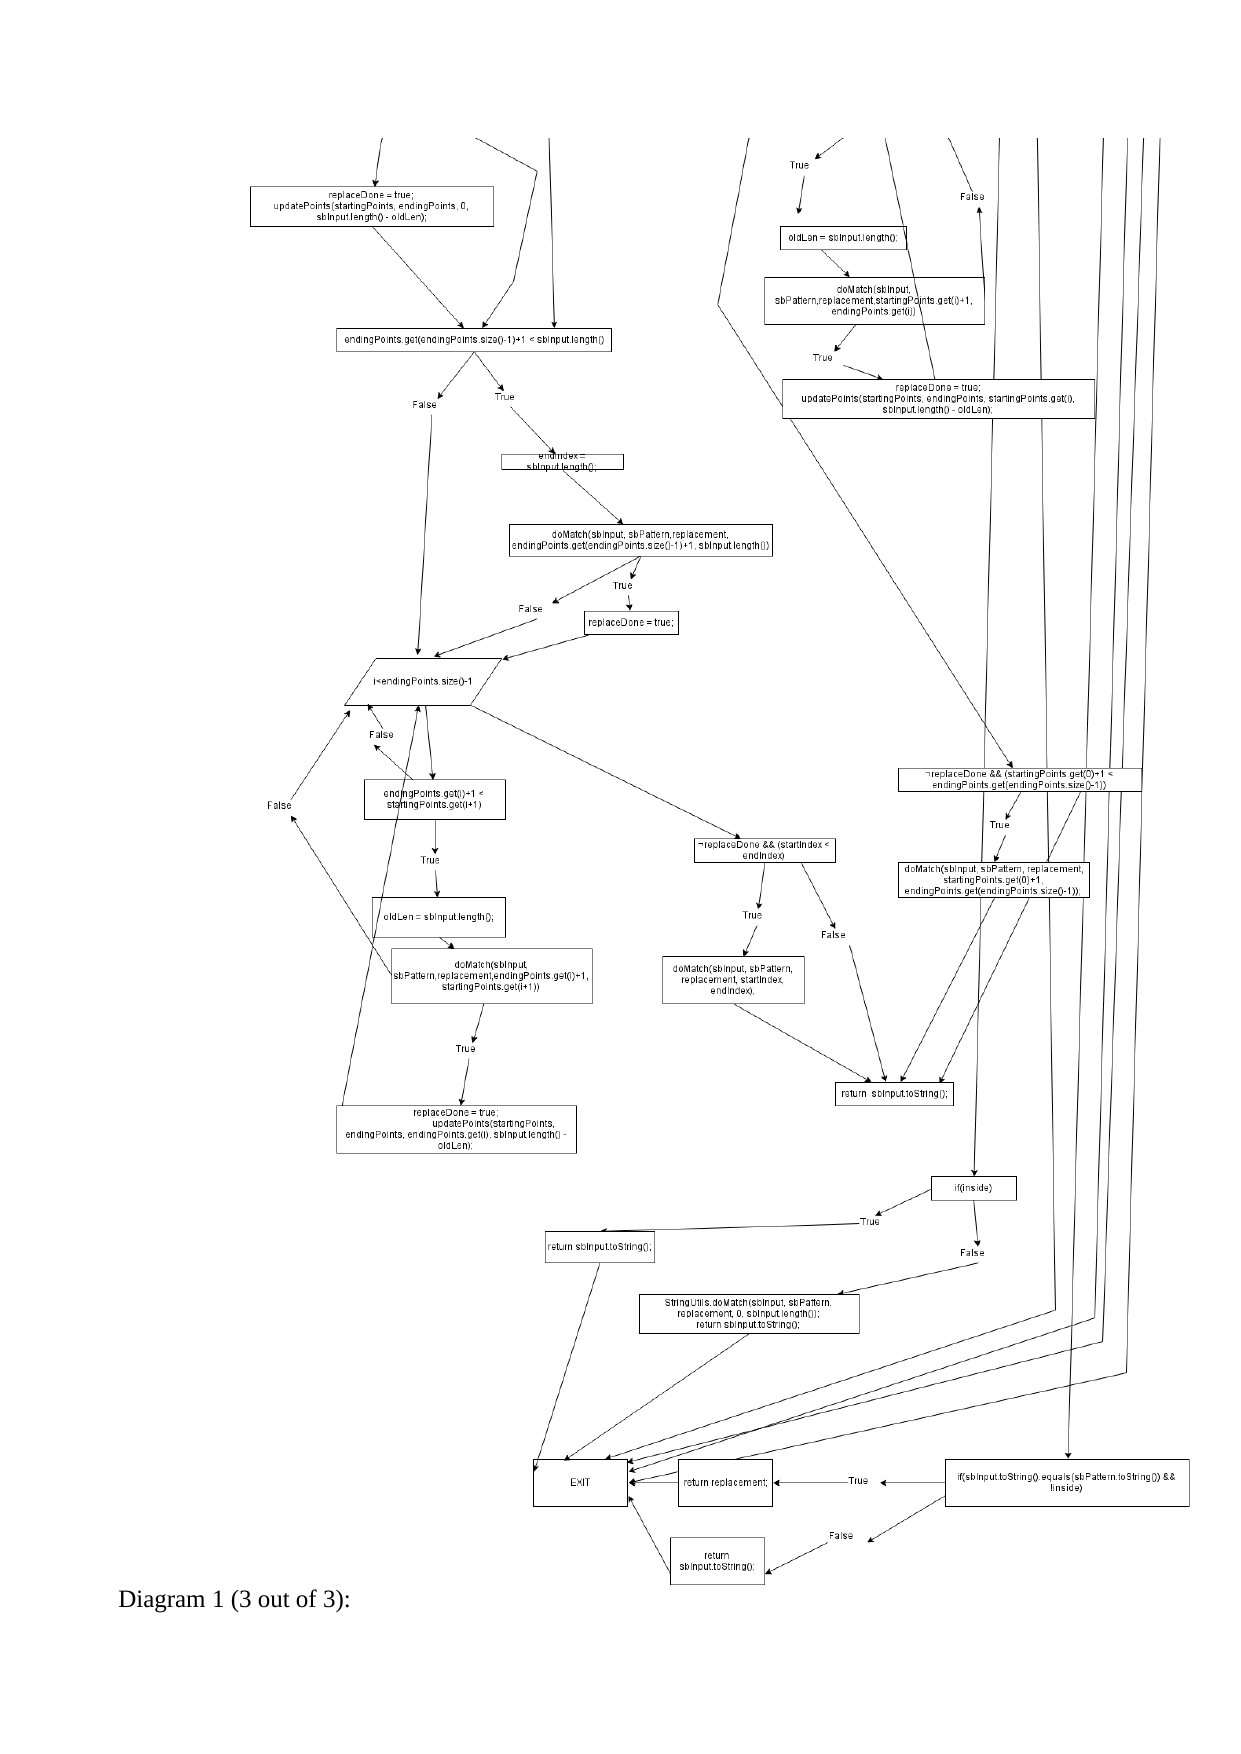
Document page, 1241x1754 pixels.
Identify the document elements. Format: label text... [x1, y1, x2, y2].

picture [113, 132, 1204, 1585]
text Diagram 1 (3 out of 3): [118, 1585, 1122, 1613]
text [118, 118, 1122, 132]
